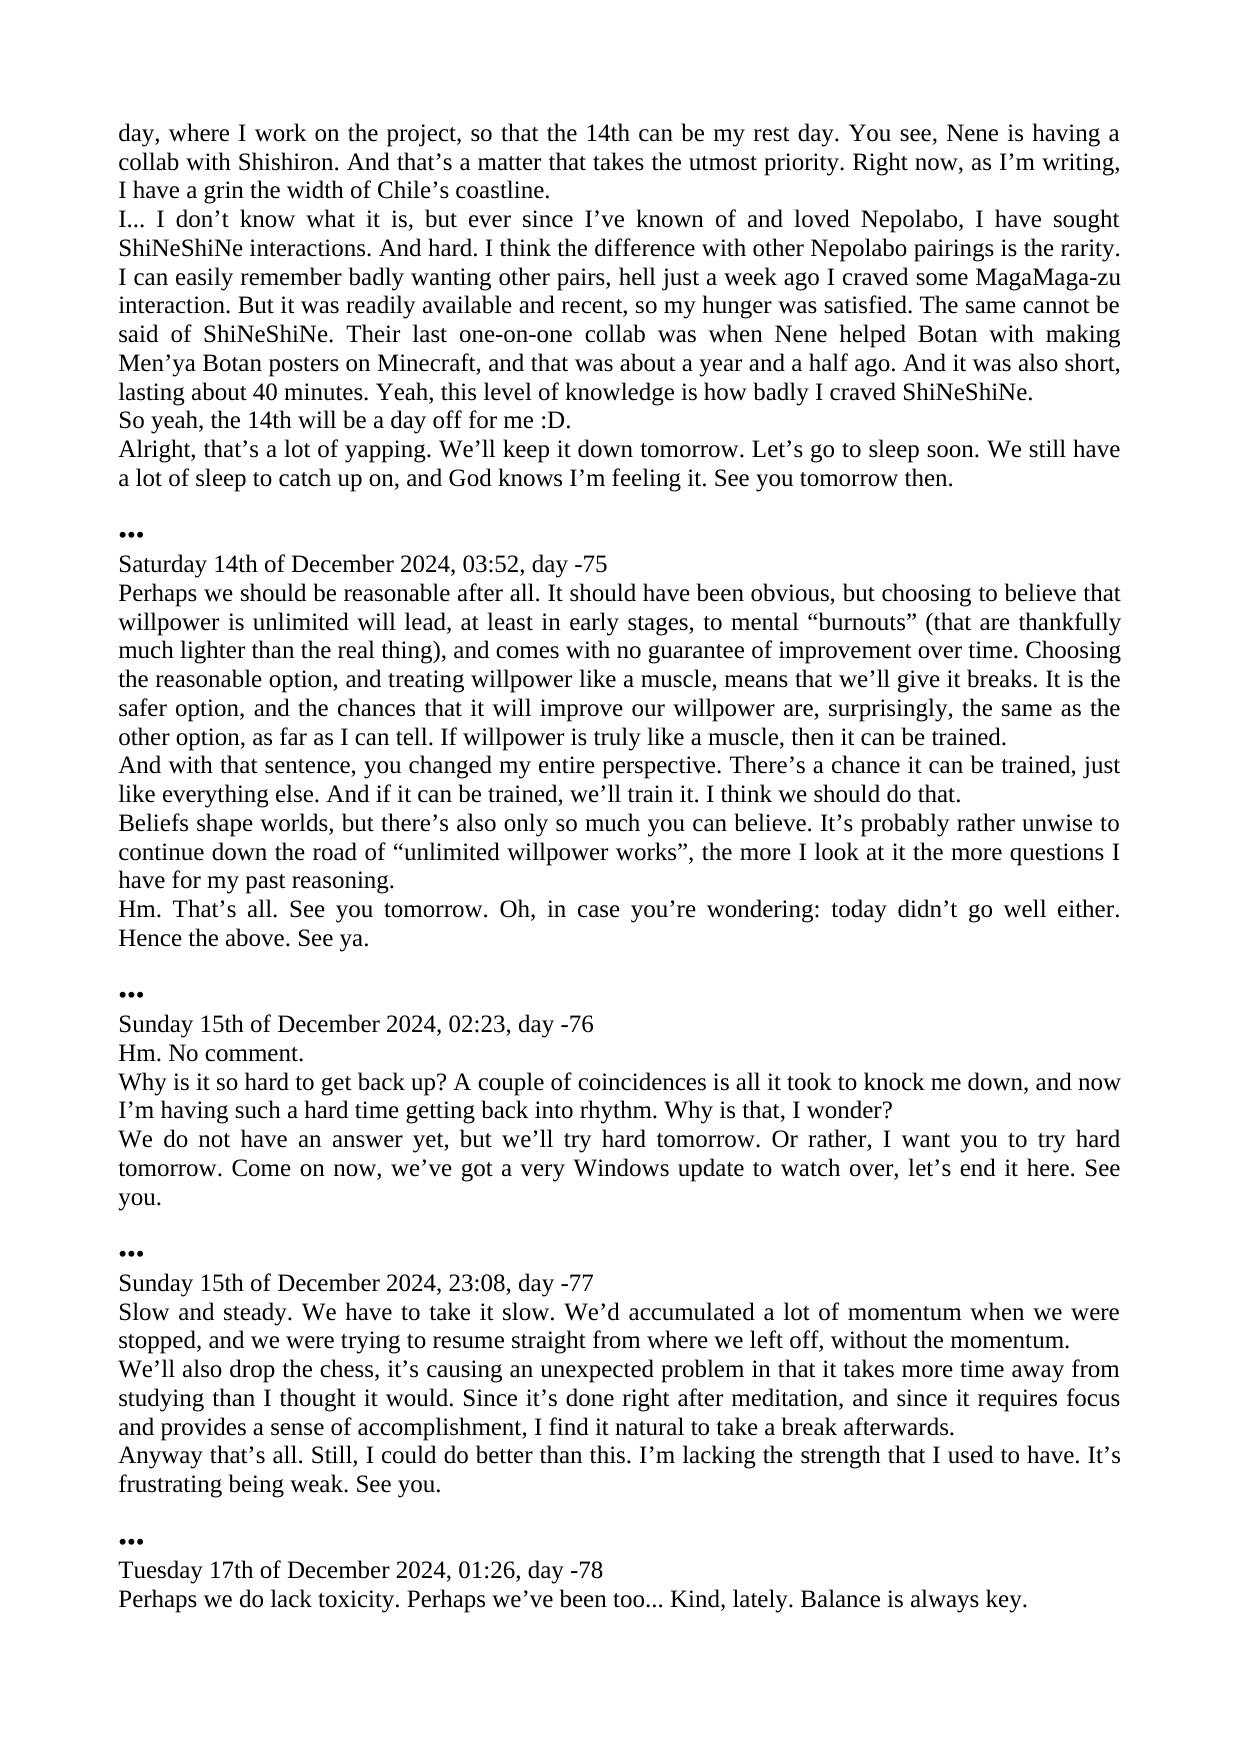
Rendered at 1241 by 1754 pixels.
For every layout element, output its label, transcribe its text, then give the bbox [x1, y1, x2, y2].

text ••• [118, 1239, 1122, 1268]
text ••• [118, 1527, 1122, 1556]
text I... I don’t know what it is, but ever since I’ve known of and loved Nepolabo, I have sought ShiNeShiNe interactions. And hard. I think the difference with other Nepolabo pairings is the rarity. I can easily remember badly wanting other pairs, hell just a week ago I craved some MagaMaga-zu interaction. But it was readily available and recent, so my hunger was satisfied. The same cannot be said of ShiNeShiNe. Their last one-on-one collab was when Nene helped Botan with making Men’ya Botan posters on Minecraft, and that was about a year and a half ago. And it was also short, lasting about 40 minutes. Yeah, this level of knowledge is how badly I craved ShiNeShiNe. [118, 204, 1122, 406]
text Hm. No comment. [118, 1038, 1122, 1067]
text Alright, that’s a lot of yapping. We’ll keep it down tomorrow. Let’s go to sleep soon. We still have a lot of sleep to catch up on, and God knows I’m feeling it. See you tomorrow then. [118, 434, 1122, 492]
text Slow and steady. We have to take it slow. We’d accumulated a lot of momentum when we were stopped, and we were trying to resume straight from where we left off, without the momentum. [118, 1297, 1122, 1354]
text And with that sentence, you changed my entire perspective. There’s a chance it can be trained, just like everything else. And if it can be trained, we’ll train it. I think we should do that. [118, 751, 1122, 808]
text Saturday 14th of December 2024, 03:52, day -75 [118, 549, 1122, 578]
text Sunday 15th of December 2024, 23:08, day -77 [118, 1268, 1122, 1297]
text day, where I work on the project, so that the 14th can be my rest day. You see, Nene is having a collab with Shishiron. And that’s a matter that takes the utmost priority. Right now, as I’m writing, I have a grin the width of Chile’s coastline. [118, 118, 1122, 204]
text Tuesday 17th of December 2024, 01:26, day -78 [118, 1556, 1122, 1584]
text So yeah, the 14th will be a day off for me :D. [118, 406, 1122, 434]
text ••• [118, 981, 1122, 1009]
text Perhaps we should be reasonable after all. It should have been obvious, but choosing to believe that willpower is unlimited will lead, at least in early stages, to mental “burnouts” (that are thankfully much lighter than the real thing), and comes with no guarantee of improvement over time. Choosing the reasonable option, and treating willpower like a muscle, means that we’ll give it breaks. It is the safer option, and the chances that it will improve our willpower are, surprisingly, the same as the other option, as far as I can tell. If willpower is truly like a muscle, then it can be trained. [118, 578, 1122, 751]
text We do not have an answer yet, but we’ll try hard tomorrow. Or rather, I want you to try hard tomorrow. Come on now, we’ve got a very Windows update to watch over, let’s end it here. See you. [118, 1124, 1122, 1211]
text Beliefs shape worlds, but there’s also only so much you can believe. It’s probably rather unwise to continue down the road of “unlimited willpower works”, the more I look at it the more questions I have for my past reasoning. [118, 808, 1122, 894]
text Anyway that’s all. Still, I could do better than this. I’m lacking the strength that I used to have. It’s frustrating being weak. See you. [118, 1441, 1122, 1498]
text Perhaps we do lack toxicity. Perhaps we’ve been too... Kind, lately. Balance is always key. [118, 1584, 1122, 1613]
text ••• [118, 521, 1122, 549]
text We’ll also drop the chess, it’s causing an unexpected problem in that it takes more time away from studying than I thought it would. Since it’s done right after meditation, and since it requires focus and provides a sense of accomplishment, I find it natural to take a break afterwards. [118, 1354, 1122, 1441]
text Sunday 15th of December 2024, 02:23, day -76 [118, 1009, 1122, 1038]
text Hm. That’s all. See you tomorrow. Oh, in case you’re wondering: today didn’t go well either. Hence the above. See ya. [118, 894, 1122, 952]
text Why is it so hard to get back up? A couple of coincidences is all it took to knock me down, and now I’m having such a hard time getting back into rhythm. Why is that, I wonder? [118, 1067, 1122, 1124]
